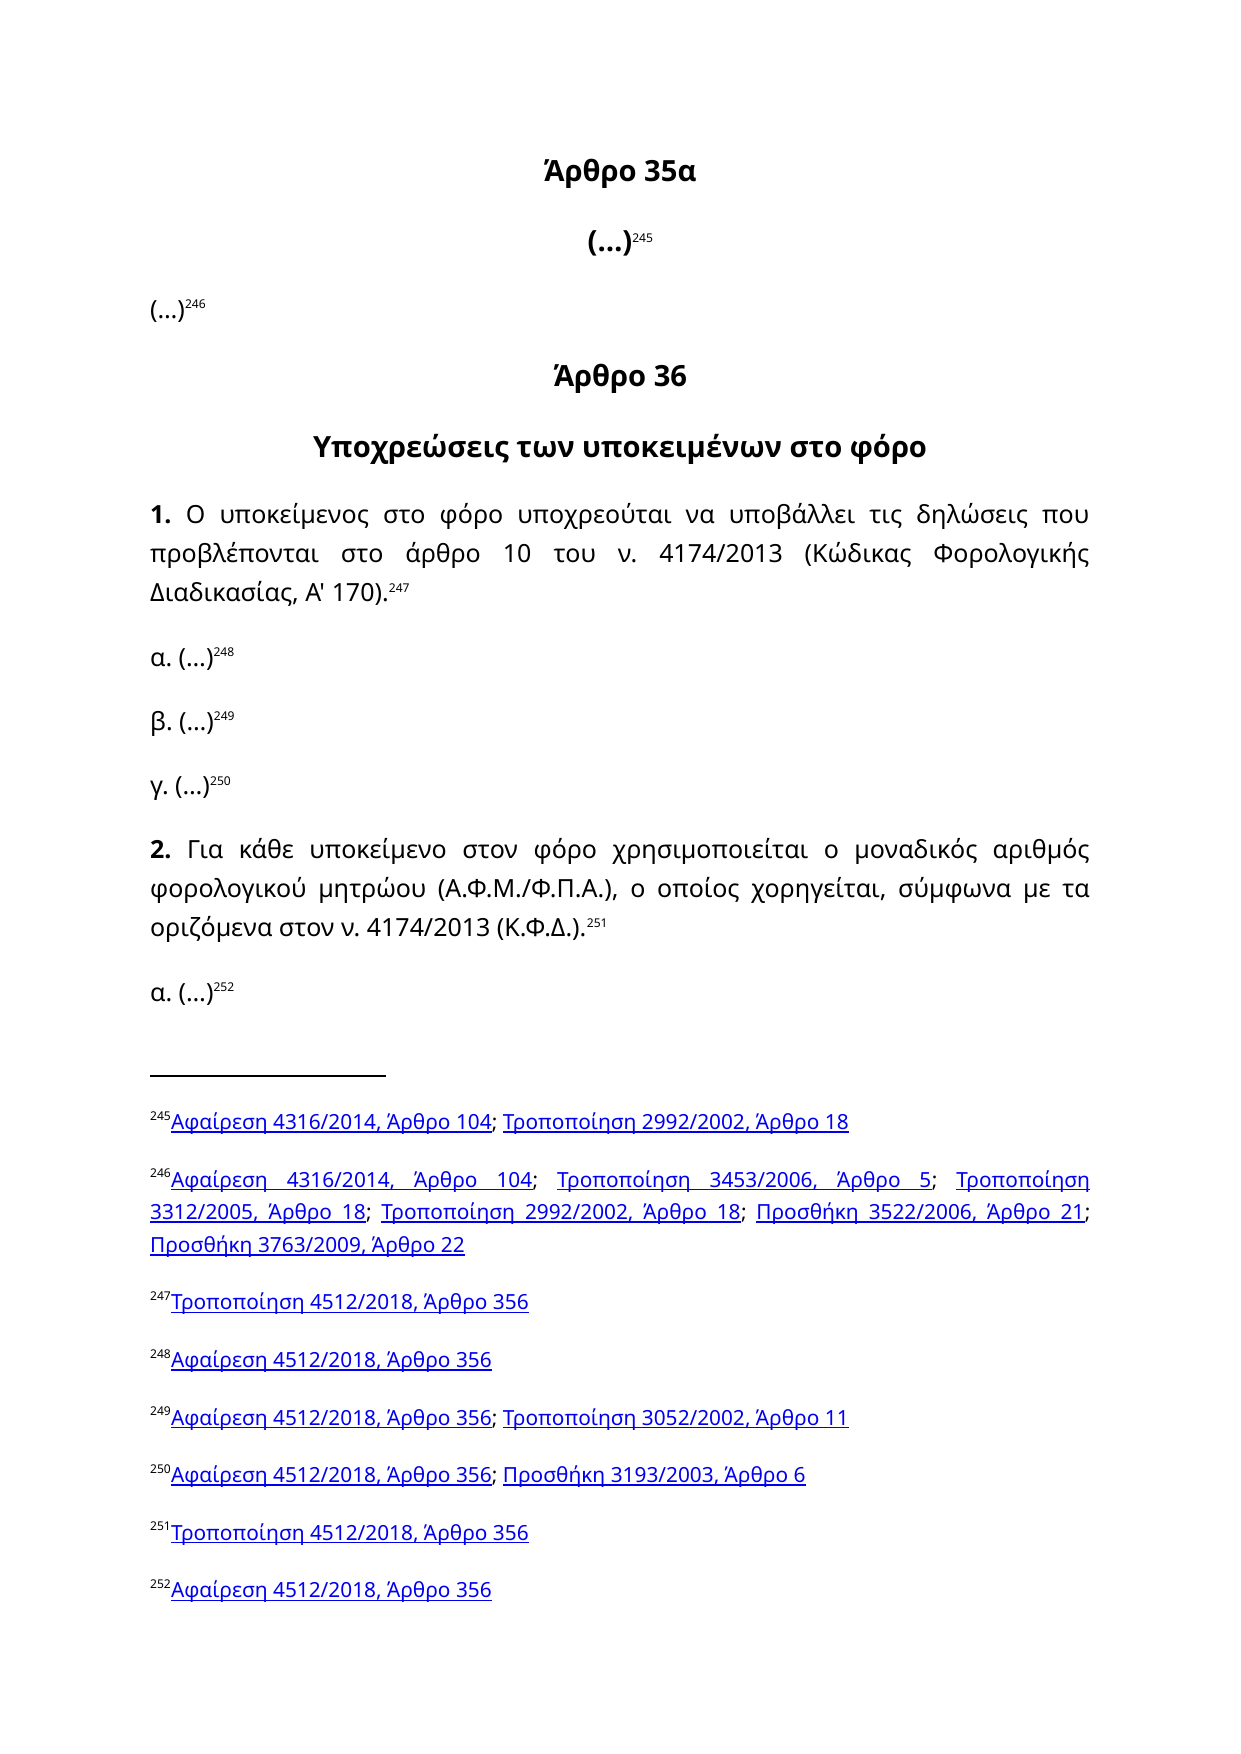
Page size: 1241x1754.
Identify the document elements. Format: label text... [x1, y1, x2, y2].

subtitle Άρθρο 36 [150, 355, 1090, 395]
text Αφαίρεση 4512/2018, Άρθρο 356 [150, 1576, 1090, 1604]
text Αφαίρεση 4316/2014, Άρθρο 104; Τροποποίηση 3453/2006, Άρθρο 5; Τροποποίηση 3312/2005, Άρθρο 18; Τροποποίηση 2992/2002, Άρθρο 18; Προσθήκη 3522/2006, Άρθρο 21; Προσθήκη 3763/2009, Άρθρο 22 [150, 1165, 1090, 1258]
text Τροποποίηση 4512/2018, Άρθρο 356 [150, 1287, 1090, 1316]
subtitle Άρθρο 35α [150, 150, 1090, 190]
text Τροποποίηση 4512/2018, Άρθρο 356 [150, 1518, 1090, 1546]
subtitle (…) [150, 221, 1090, 260]
text Αφαίρεση 4512/2018, Άρθρο 356; Τροποποίηση 3052/2002, Άρθρο 11 [150, 1403, 1090, 1431]
text 2. Για κάθε υποκείμενο στον φόρο χρησιμοποιείται ο μοναδικός αριθμός φορολογικού μητρώου (Α.Φ.Μ./Φ.Π.Α.), ο οποίος χορηγείται, σύμφωνα με τα οριζόμενα στον ν. 4174/2013 (Κ.Φ.Δ.). [150, 832, 1090, 944]
text α. (…) [150, 974, 1090, 1008]
text Αφαίρεση 4512/2018, Άρθρο 356 [150, 1345, 1090, 1373]
text Αφαίρεση 4316/2014, Άρθρο 104; Τροποποίηση 2992/2002, Άρθρο 18 [150, 1107, 1090, 1136]
text 1. Ο υποκείμενος στο φόρο υποχρεούται να υποβάλλει τις δηλώσεις που προβλέπονται στο άρθρο 10 του ν. 4174/2013 (Κώδικας Φορολογικής Διαδικασίας, Α' 170). [150, 497, 1090, 609]
text α. (…) [150, 639, 1090, 673]
text Αφαίρεση 4512/2018, Άρθρο 356; Προσθήκη 3193/2003, Άρθρο 6 [150, 1460, 1090, 1489]
text β. (…) [150, 703, 1090, 737]
text γ. (…) [150, 767, 1090, 802]
subtitle Υποχρεώσεις των υποκειμένων στο φόρο [150, 426, 1090, 466]
text (…) [150, 291, 1090, 325]
